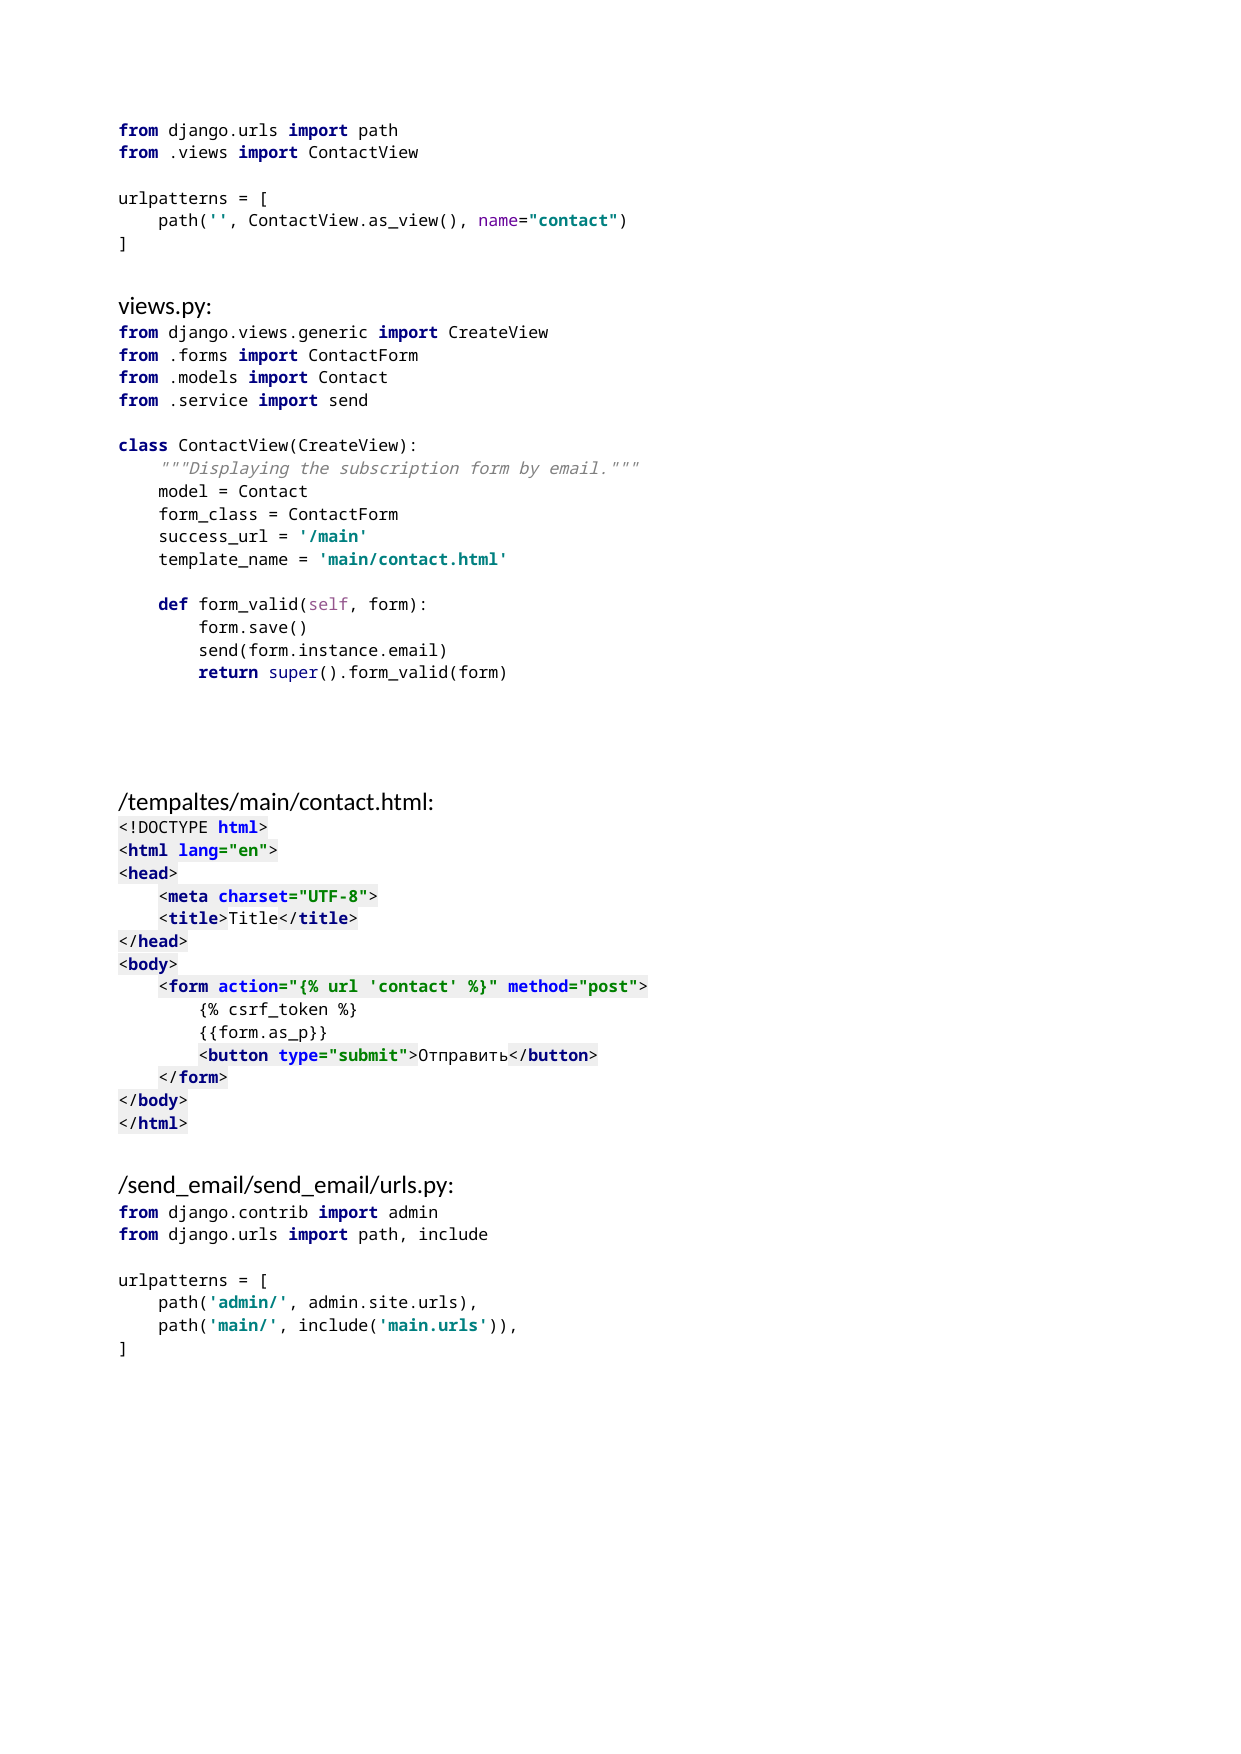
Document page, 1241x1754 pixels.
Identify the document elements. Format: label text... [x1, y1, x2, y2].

text /send_email/send_email/urls.py: [118, 1170, 1122, 1200]
text from django.contrib import admin from django.urls import path, include urlpatterns = [ path('admin/', admin.site.urls), path('main/', include('main.urls')), ] [118, 1200, 1122, 1359]
text views.py: from django.views.generic import CreateView from .forms import ContactForm from .models import Contact from .service import send class ContactView(CreateView): """Displaying the subscription form by email.""" model = Contact form_class = ContactForm success_url = '/main' template_name = 'main/contact.html' def form_valid(self, form): form.save() send(form.instance.email) return super().form_valid(form) [118, 290, 1122, 684]
text <!DOCTYPE html> <html lang="en"> <head> <meta charset="UTF-8"> <title>Title</title> </head> <body> <form action="{% url 'contact' %}" method="post"> {% csrf_token %} {{form.as_p}} <button type="submit">Отправить</button> </form> </body> </html> [118, 816, 1122, 1134]
text from django.urls import path from .views import ContactView urlpatterns = [ path('', ContactView.as_view(), name="contact") ] [118, 118, 1122, 254]
text /tempaltes/main/contact.html: [118, 786, 1122, 816]
